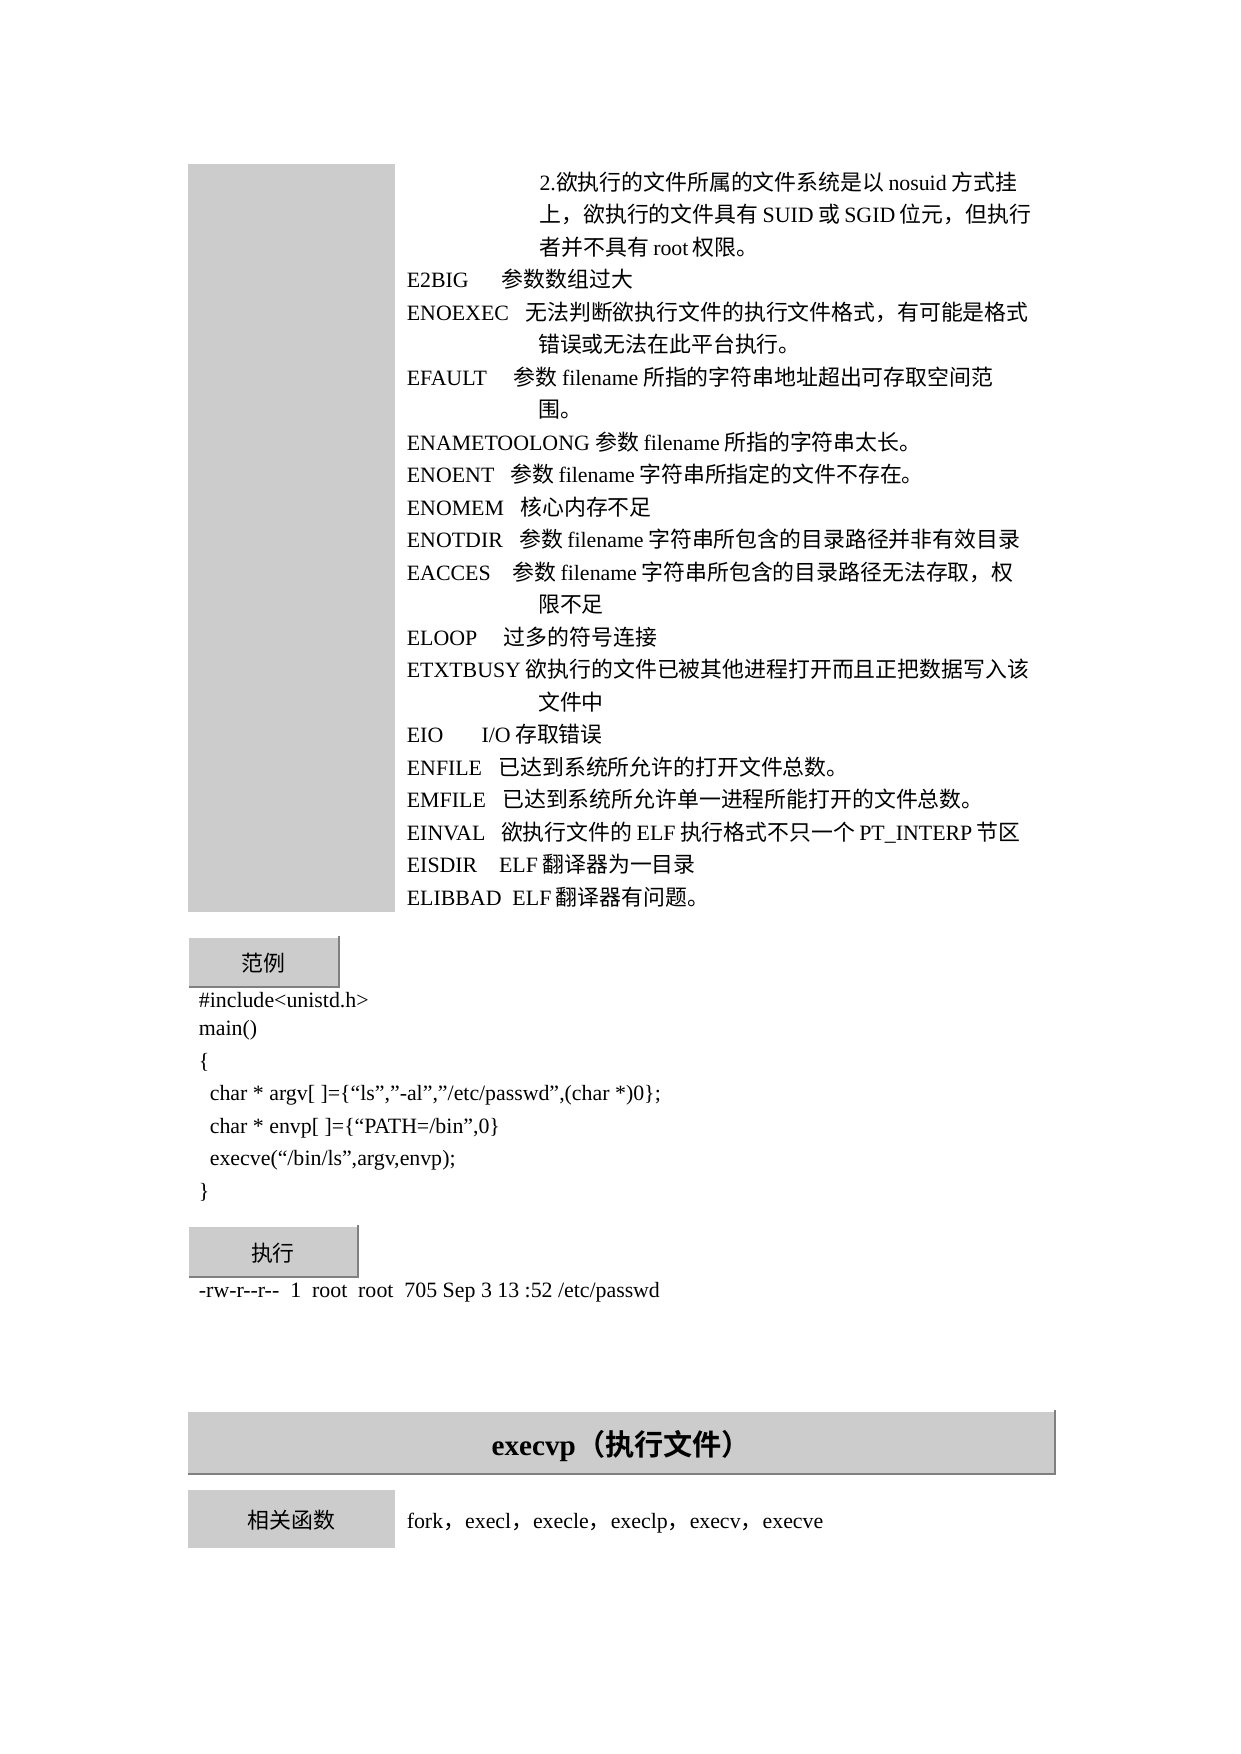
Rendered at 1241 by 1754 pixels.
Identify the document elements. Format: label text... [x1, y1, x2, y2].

table_cell 相关函数 [188, 1490, 395, 1548]
table_cell #include<unistd.h> main() { char * argv[ ]={“ls”,”-al”,”/etc/passwd”,(char *)0}; char * envp[ ]={“PATH=/bin”,0} execve(“/bin/ls”,argv,envp); } [188, 986, 1055, 1224]
table_cell fork，execl，execle，execlp，execv，execve [395, 1490, 1055, 1548]
table_cell 范例 [189, 938, 338, 986]
table_cell 执行 [189, 1227, 357, 1276]
table_cell [340, 936, 1055, 986]
table_cell 2.欲执行的文件所属的文件系统是以nosuid方式挂 上，欲执行的文件具有SUID或SGID位元，但执行 者并不具有root权限。 E2BIG 参数数组过大 ENOEXEC 无法判断欲执行文件的执行文件格式，有可能是格式 错误或无法在此平台执行。 EFAULT 参数filename所指的字符串地址超出可存取空间范 围。 ENAMETOOLONG 参数filename所指的字符串太长。 ENOENT 参数filename字符串所指定的文件不存在。 ENOMEM 核心内存不足 ENOTDIR 参数filename字符串所包含的目录路径并非有效目录 EACCES 参数filename字符串所包含的目录路径无法存取，权 限不足 ELOOP 过多的符号连接 ETXTBUSY 欲执行的文件已被其他进程打开而且正把数据写入该 文件中 EIO I/O存取错误 ENFILE 已达到系统所允许的打开文件总数。 EMFILE 已达到系统所允许单一进程所能打开的文件总数。 EINVAL 欲执行文件的ELF执行格式不只一个PT_INTERP节区 EISDIR ELF翻译器为一目录 ELIBBAD ELF翻译器有问题。 [395, 162, 1055, 912]
table_cell [188, 1475, 1055, 1490]
table_cell -rw-r--r-- 1 root root 705 Sep 3 13 :52 /etc/passwd [188, 1276, 1055, 1344]
table_cell [188, 164, 395, 912]
table_header execvp（执行文件） [188, 1412, 1054, 1473]
table_cell [188, 912, 1055, 936]
table_cell [359, 1225, 1055, 1276]
